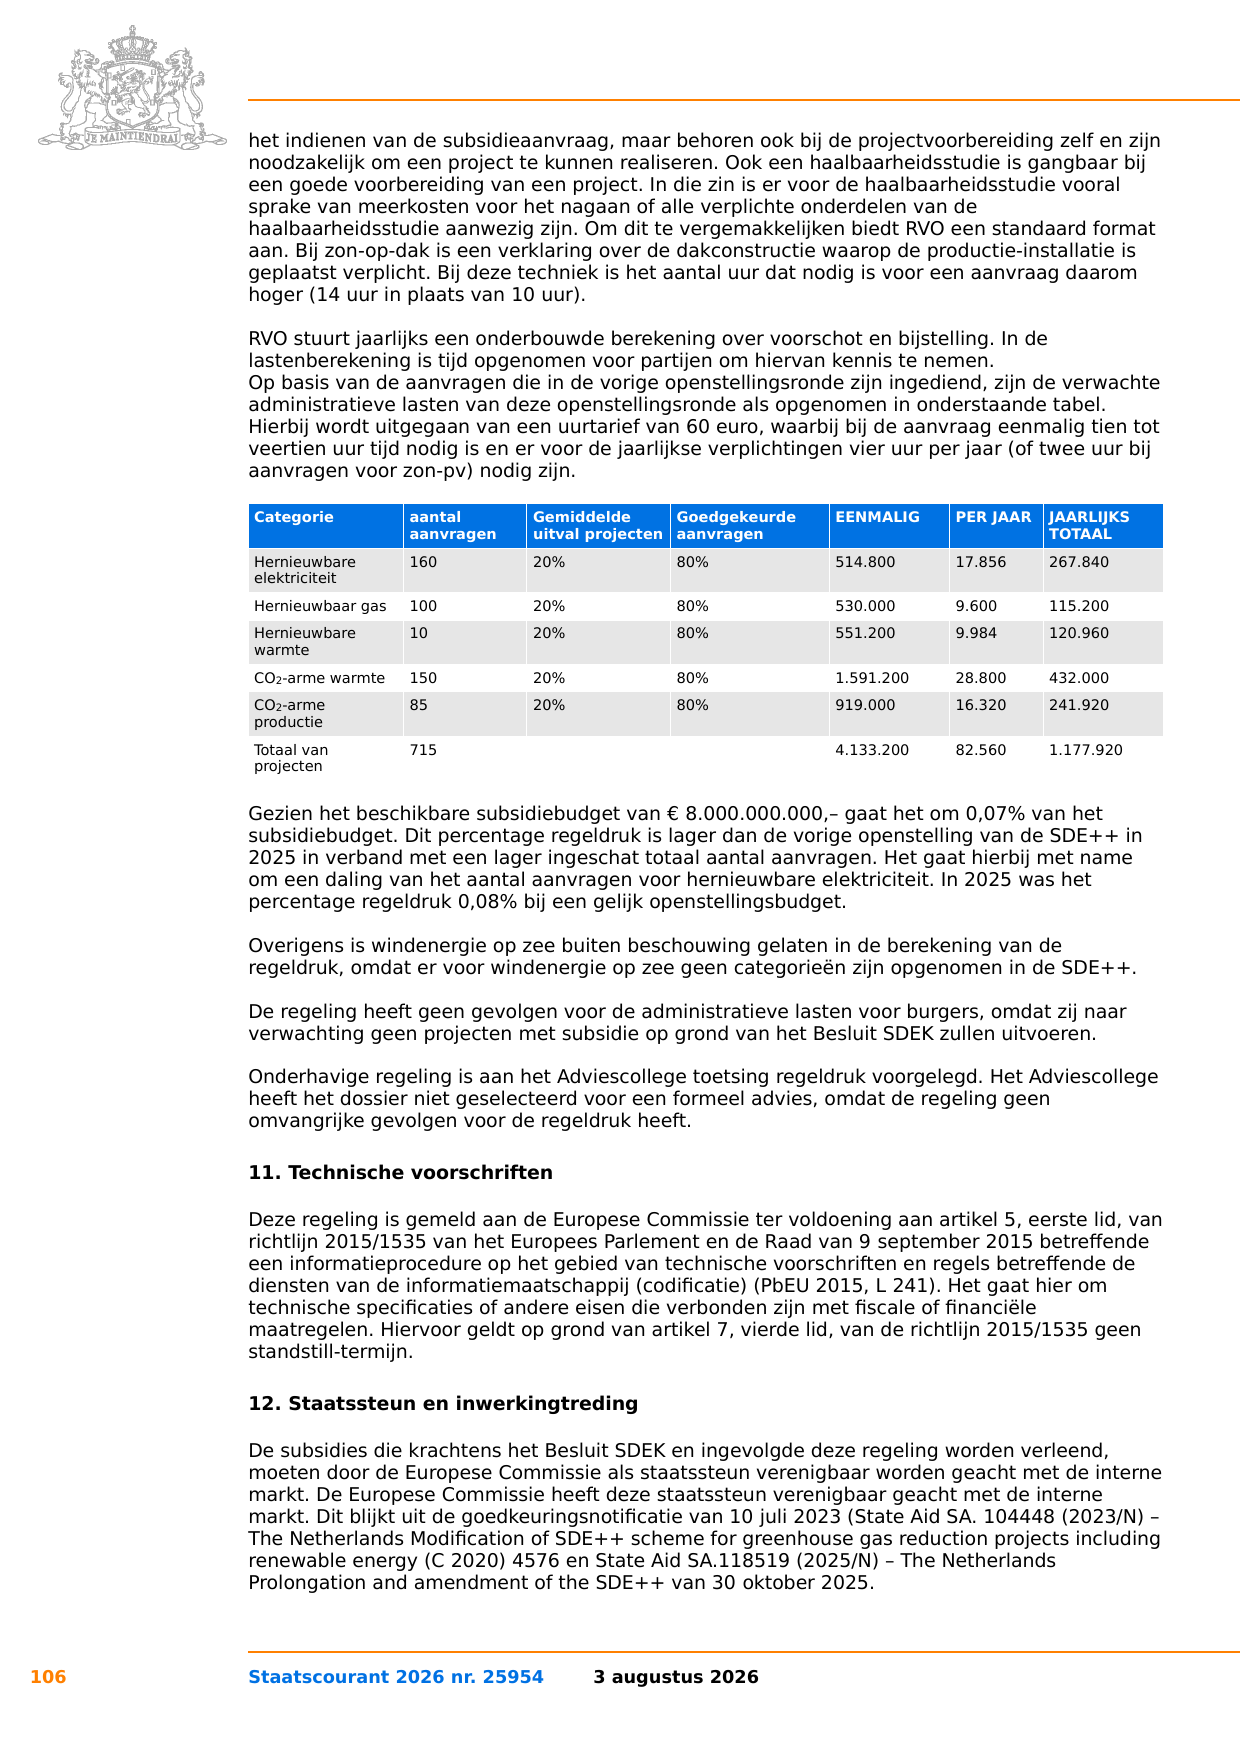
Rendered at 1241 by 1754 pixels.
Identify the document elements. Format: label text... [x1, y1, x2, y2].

table_cell 20% [527, 621, 670, 664]
table_cell 17.856 [950, 549, 1043, 592]
table_cell CO2-arme warmte [249, 665, 403, 691]
table_header aantal aanvragen [404, 504, 526, 548]
table_cell 20% [527, 593, 670, 619]
table_cell 20% [527, 549, 670, 592]
table_cell 514.800 [830, 549, 949, 592]
table_cell 20% [527, 665, 670, 691]
text Deze regeling is gemeld aan de Europese Commissie ter voldoening aan artikel 5, eerste lid, van richtlijn 2015/1535 van het Europees Parlement en de Raad van 9 september 2015 betreffende een informatieprocedure op het gebied van technische voorschriften en regels betreffende de diensten van de informatiemaatschappij (codificatie) (PbEU 2015, L 241). Het gaat hier om technische specificaties of andere eisen die verbonden zijn met fiscale of financiële maatregelen. Hiervoor geldt op grond van artikel 7, vierde lid, van de richtlijn 2015/1535 geen standstill-termijn. [248, 1209, 1163, 1363]
text De regeling heeft geen gevolgen voor de administratieve lasten voor burgers, omdat zij naar verwachting geen projecten met subsidie op grond van het Besluit SDEK zullen uitvoeren. [248, 1001, 1163, 1044]
table_header Goedgekeurde aanvragen [671, 504, 829, 548]
table_cell 82.560 [950, 737, 1043, 780]
table_cell 1.177.920 [1044, 737, 1163, 780]
table_cell Hernieuwbare warmte [249, 621, 403, 664]
table_header PER JAAR [950, 504, 1043, 548]
table_header EENMALIG [830, 504, 949, 548]
text Overigens is windenergie op zee buiten beschouwing gelaten in de berekening van de regeldruk, omdat er voor windenergie op zee geen categorieën zijn opgenomen in de SDE++. [248, 935, 1163, 979]
table_cell 9.984 [950, 621, 1043, 664]
table_cell 20% [527, 692, 670, 736]
table_cell 115.200 [1044, 593, 1163, 619]
table_cell 80% [671, 549, 829, 592]
table_cell 1.591.200 [830, 665, 949, 691]
table_cell 80% [671, 621, 829, 664]
table_cell 80% [671, 593, 829, 619]
table_cell 16.320 [950, 692, 1043, 736]
table_cell 715 [404, 737, 526, 780]
table_cell 150 [404, 665, 526, 691]
table_cell [671, 737, 829, 780]
table_header JAARLIJKS TOTAAL [1044, 504, 1163, 548]
table_cell CO2-arme productie [249, 692, 403, 736]
table_header Categorie [249, 504, 403, 548]
table_cell 241.920 [1044, 692, 1163, 736]
text Op basis van de aanvragen die in de vorige openstellingsronde zijn ingediend, zijn de verwachte administratieve lasten van deze openstellingsronde als opgenomen in onderstaande tabel. Hierbij wordt uitgegaan van een uurtarief van 60 euro, waarbij bij de aanvraag eenmalig tien tot veertien uur tijd nodig is en er voor de jaarlijkse verplichtingen vier uur per jaar (of twee uur bij aanvragen voor zon-pv) nodig zijn. [248, 372, 1163, 481]
table_cell 80% [671, 692, 829, 736]
text De subsidies die krachtens het Besluit SDEK en ingevolgde deze regeling worden verleend, moeten door de Europese Commissie als staatssteun verenigbaar worden geacht met de interne markt. De Europese Commissie heeft deze staatssteun verenigbaar geacht met de interne markt. Dit blijkt uit de goedkeuringsnotificatie van 10 juli 2023 (State Aid SA. 104448 (2023/N) – The Netherlands Modification of SDE++ scheme for greenhouse gas reduction projects including renewable energy (C 2020) 4576 en State Aid SA.118519 (2025/N) – The Netherlands Prolongation and amendment of the SDE++ van 30 oktober 2025. [248, 1440, 1163, 1594]
table_cell 120.960 [1044, 621, 1163, 664]
table_cell 85 [404, 692, 526, 736]
table_cell Totaal van projecten [249, 737, 403, 780]
table_cell 160 [404, 549, 526, 592]
table_cell 432.000 [1044, 665, 1163, 691]
table_cell 919.000 [830, 692, 949, 736]
table_cell 80% [671, 665, 829, 691]
table_cell [527, 737, 670, 780]
text Gezien het beschikbare subsidiebudget van € 8.000.000.000,– gaat het om 0,07% van het subsidiebudget. Dit percentage regeldruk is lager dan de vorige openstelling van de SDE++ in 2025 in verband met een lager ingeschat totaal aantal aanvragen. Het gaat hierbij met name om een daling van het aantal aanvragen voor hernieuwbare elektriciteit. In 2025 was het percentage regeldruk 0,08% bij een gelijk openstellingsbudget. [248, 803, 1163, 913]
table_cell 10 [404, 621, 526, 664]
table_cell 100 [404, 593, 526, 619]
subtitle 12. Staatssteun en inwerkingtreding [248, 1393, 1163, 1415]
table_cell Hernieuwbaar gas [249, 593, 403, 619]
picture [38, 25, 227, 150]
table_cell 267.840 [1044, 549, 1163, 592]
table_cell 28.800 [950, 665, 1043, 691]
table_cell 9.600 [950, 593, 1043, 619]
table_cell 4.133.200 [830, 737, 949, 780]
text het indienen van de subsidieaanvraag, maar behoren ook bij de projectvoorbereiding zelf en zijn noodzakelijk om een project te kunnen realiseren. Ook een haalbaarheidsstudie is gangbaar bij een goede voorbereiding van een project. In die zin is er voor de haalbaarheidsstudie vooral sprake van meerkosten voor het nagaan of alle verplichte onderdelen van de haalbaarheidsstudie aanwezig zijn. Om dit te vergemakkelijken biedt RVO een standaard format aan. Bij zon-op-dak is een verklaring over de dakconstructie waarop de productie-installatie is geplaatst verplicht. Bij deze techniek is het aantal uur dat nodig is voor een aanvraag daarom hoger (14 uur in plaats van 10 uur). [248, 130, 1163, 306]
table_cell 530.000 [830, 593, 949, 619]
text RVO stuurt jaarlijks een onderbouwde berekening over voorschot en bijstelling. In de lastenberekening is tijd opgenomen voor partijen om hiervan kennis te nemen. [248, 328, 1163, 372]
subtitle 11. Technische voorschriften [248, 1162, 1163, 1184]
table_cell Hernieuwbare elektriciteit [249, 549, 403, 592]
table_cell 551.200 [830, 621, 949, 664]
table_header Gemiddelde uitval projecten [527, 504, 670, 548]
text Onderhavige regeling is aan het Adviescollege toetsing regeldruk voorgelegd. Het Adviescollege heeft het dossier niet geselecteerd voor een formeel advies, omdat de regeling geen omvangrijke gevolgen voor de regeldruk heeft. [248, 1066, 1163, 1132]
